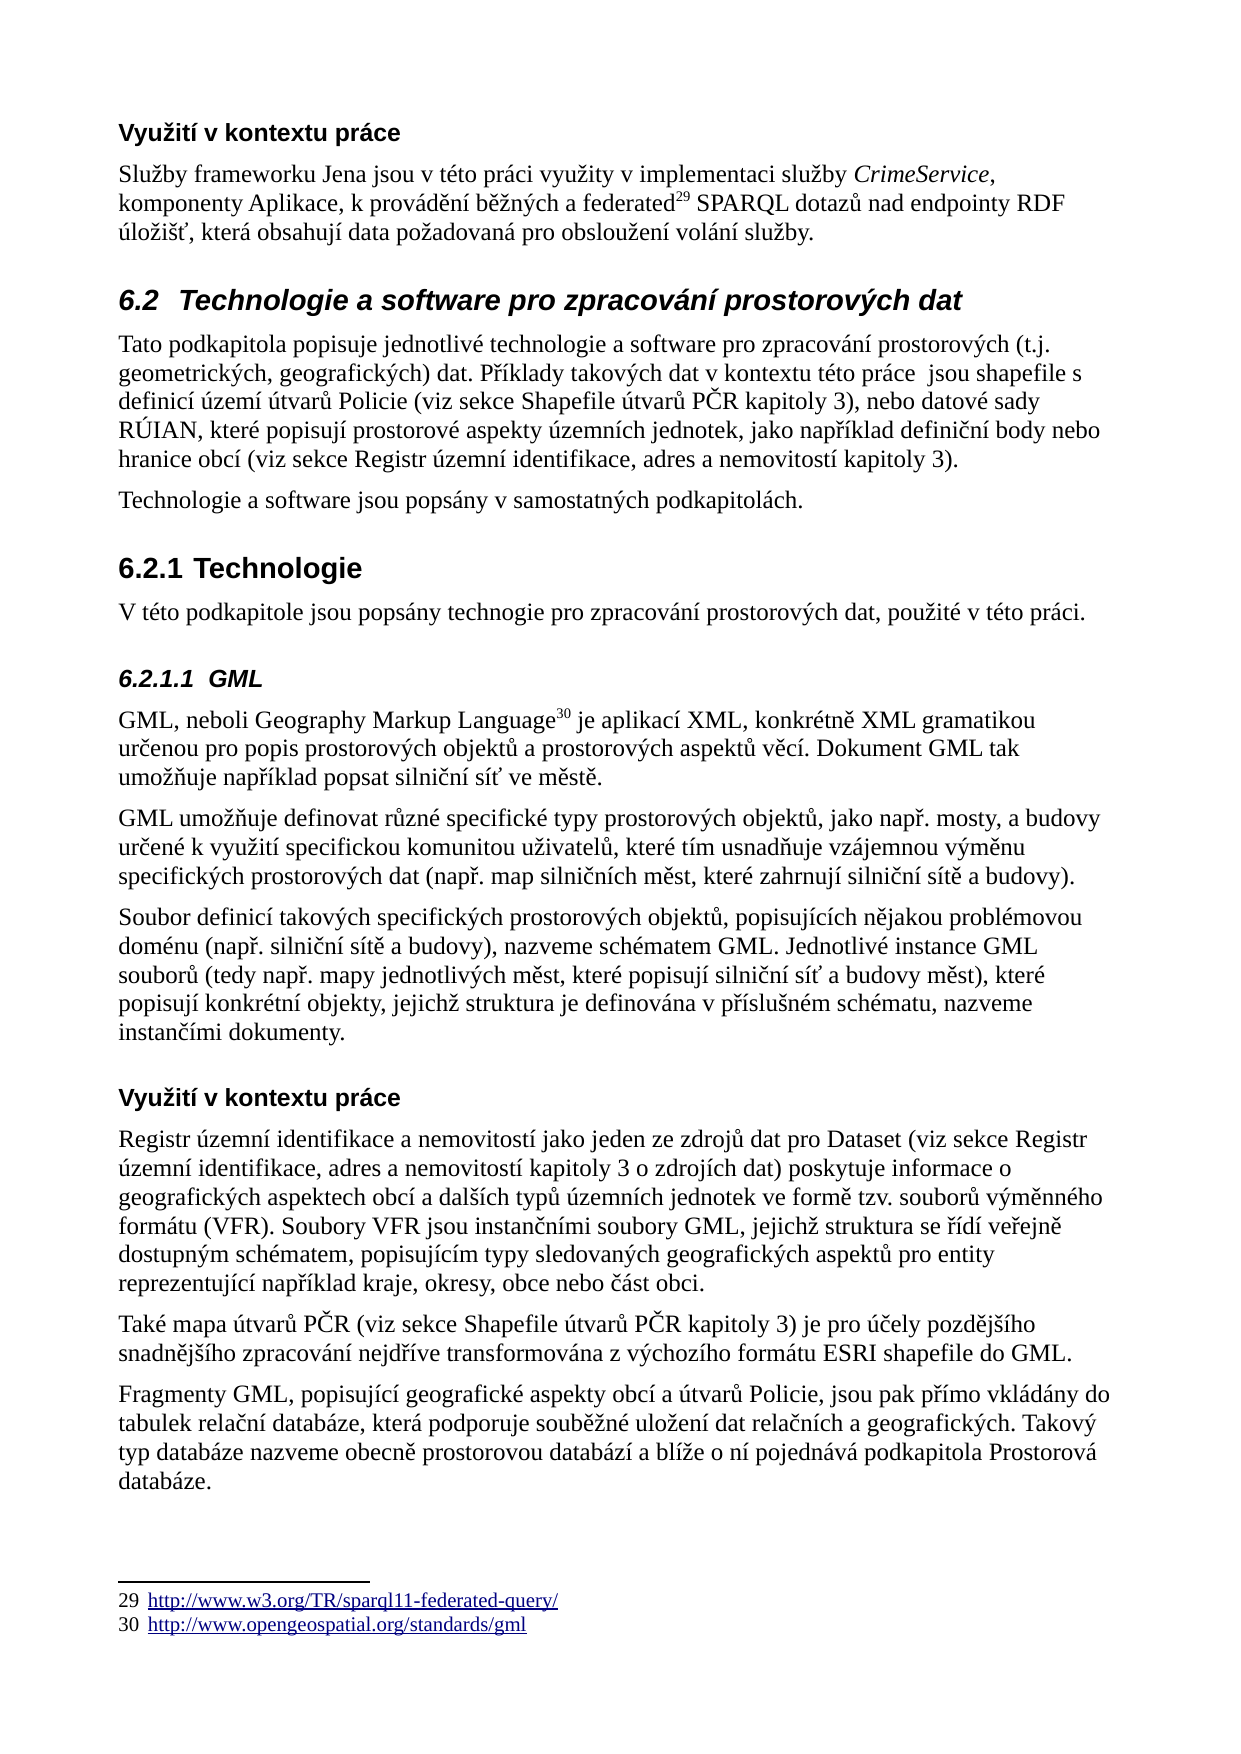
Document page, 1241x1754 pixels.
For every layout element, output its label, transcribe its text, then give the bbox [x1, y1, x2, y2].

subtitle Využití v kontextu práce [118, 118, 1122, 147]
text Také mapa útvarů PČR (viz sekce Shapefile útvarů PČR kapitoly 3) je pro účely pozdějšího snadnějšího zpracování nejdříve transformována z výchozího formátu ESRI shapefile do GML. [118, 1309, 1122, 1367]
text http://www.opengeospatial.org/standards/gml [118, 1612, 1122, 1636]
text Tato podkapitola popisuje jednotlivé technologie a software pro zpracování prostorových (t.j. geometrických, geografických) dat. Příklady takových dat v kontextu této práce jsou shapefile s definicí území útvarů Policie (viz sekce Shapefile útvarů PČR kapitoly 3), nebo datové sady RÚIAN, které popisují prostorové aspekty územních jednotek, jako například definiční body nebo hranice obcí (viz sekce Registr územní identifikace, adres a nemovitostí kapitoly 3). [118, 329, 1122, 473]
subtitle Využití v kontextu práce [118, 1083, 1122, 1112]
text Registr územní identifikace a nemovitostí jako jeden ze zdrojů dat pro Dataset (viz sekce Registr územní identifikace, adres a nemovitostí kapitoly 3 o zdrojích dat) poskytuje informace o geografických aspektech obcí a dalších typů územních jednotek ve formě tzv. souborů výměnného formátu (VFR). Soubory VFR jsou instančními soubory GML, jejichž struktura se řídí veřejně dostupným schématem, popisujícím typy sledovaných geografických aspektů pro entity reprezentující například kraje, okresy, obce nebo část obci. [118, 1124, 1122, 1297]
text V této podkapitole jsou popsány technogie pro zpracování prostorových dat, použité v této práci. [118, 597, 1122, 626]
text Služby frameworku Jena jsou v této práci využity v implementaci služby CrimeService, komponenty Aplikace, k provádění běžných a federated SPARQL dotazů nad endpointy RDF úložišť, která obsahují data požadovaná pro obsloužení volání služby. [118, 159, 1122, 245]
subtitle GML [118, 664, 1122, 692]
text Soubor definicí takových specifických prostorových objektů, popisujících nějakou problémovou doménu (např. silniční sítě a budovy), nazveme schématem GML. Jednotlivé instance GML souborů (tedy např. mapy jednotlivých měst, které popisují silniční síť a budovy měst), které popisují konkrétní objekty, jejichž struktura je definována v příslušném schématu, nazveme instančími dokumenty. [118, 902, 1122, 1046]
text http://www.w3.org/TR/sparql11-federated-query/ [118, 1588, 1122, 1612]
text Technologie a software jsou popsány v samostatných podkapitolách. [118, 485, 1122, 514]
text Fragmenty GML, popisující geografické aspekty obcí a útvarů Policie, jsou pak přímo vkládány do tabulek relační databáze, která podporuje souběžné uložení dat relačních a geografických. Takový typ databáze nazveme obecně prostorovou databází a blíže o ní pojednává podkapitola Prostorová databáze. [118, 1379, 1122, 1494]
text GML umožňuje definovat různé specifické typy prostorových objektů, jako např. mosty, a budovy určené k využití specifickou komunitou uživatelů, které tím usnadňuje vzájemnou výměnu specifických prostorových dat (např. map silničních měst, které zahrnují silniční sítě a budovy). [118, 803, 1122, 890]
subtitle Technologie [118, 551, 1122, 585]
text GML, neboli Geography Markup Language je aplikací XML, konkrétně XML gramatikou určenou pro popis prostorových objektů a prostorových aspektů věcí. Dokument GML tak umožňuje například popsat silniční síť ve městě. [118, 705, 1122, 791]
subtitle Technologie a software pro zpracování prostorových dat [118, 283, 1122, 316]
